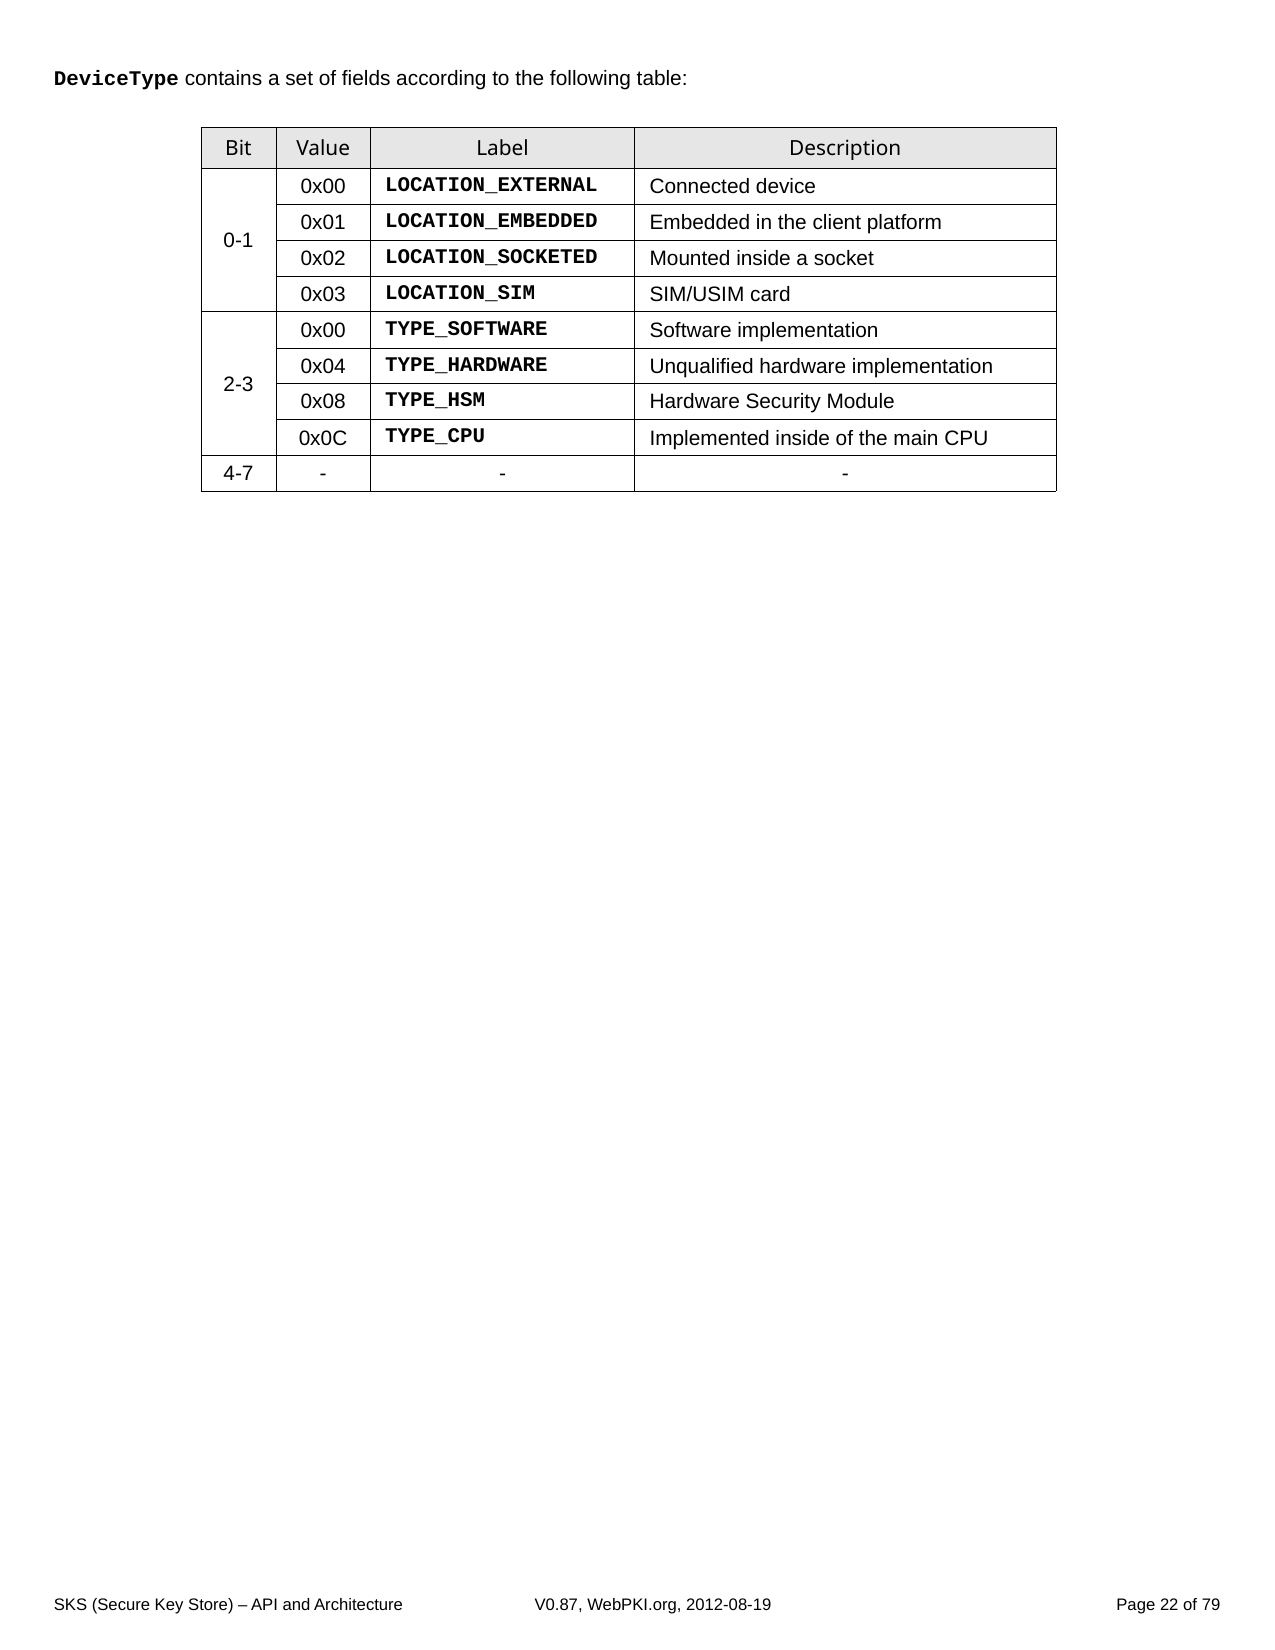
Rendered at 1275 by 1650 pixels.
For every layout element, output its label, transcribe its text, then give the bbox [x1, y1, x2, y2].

table_cell 0x01 [277, 205, 370, 239]
table_header Description [635, 128, 1056, 168]
table_cell 0x04 [277, 349, 370, 383]
table_cell Unqualified hardware implementation [635, 349, 1056, 383]
table_cell Software implementation [635, 312, 1056, 347]
table_cell 0x00 [277, 169, 370, 204]
table_cell SIM/USIM card [635, 277, 1056, 311]
table_cell Hardware Security Module [635, 384, 1056, 419]
table_cell - [371, 456, 634, 491]
table_cell Embedded in the client platform [635, 205, 1056, 239]
table_cell TYPE_HSM [371, 384, 634, 419]
table_cell 0x00 [277, 312, 370, 347]
table_cell TYPE_SOFTWARE [371, 312, 634, 347]
table_cell - [635, 456, 1056, 491]
table_cell 4‑7 [202, 456, 276, 491]
text DeviceType contains a set of fields according to the following table: [54, 66, 1221, 116]
table_cell Connected device [635, 169, 1056, 204]
table_cell 0‑1 [202, 169, 276, 311]
table_header Bit [202, 128, 276, 168]
table_cell - [277, 456, 370, 491]
table_header Label [371, 128, 634, 168]
table_cell LOCATION_SIM [371, 277, 634, 311]
table_cell LOCATION_SOCKETED [371, 241, 634, 276]
table_cell 0x0C [277, 420, 370, 455]
table_cell Mounted inside a socket [635, 241, 1056, 276]
table_header Value [277, 128, 370, 168]
table_cell 2‑3 [202, 312, 276, 455]
table_cell 0x03 [277, 277, 370, 311]
table_cell TYPE_CPU [371, 420, 634, 455]
table_cell LOCATION_EXTERNAL [371, 169, 634, 204]
table_cell 0x02 [277, 241, 370, 276]
table_cell 0x08 [277, 384, 370, 419]
table_cell LOCATION_EMBEDDED [371, 205, 634, 239]
table_cell Implemented inside of the main CPU [635, 420, 1056, 455]
table_cell TYPE_HARDWARE [371, 349, 634, 383]
